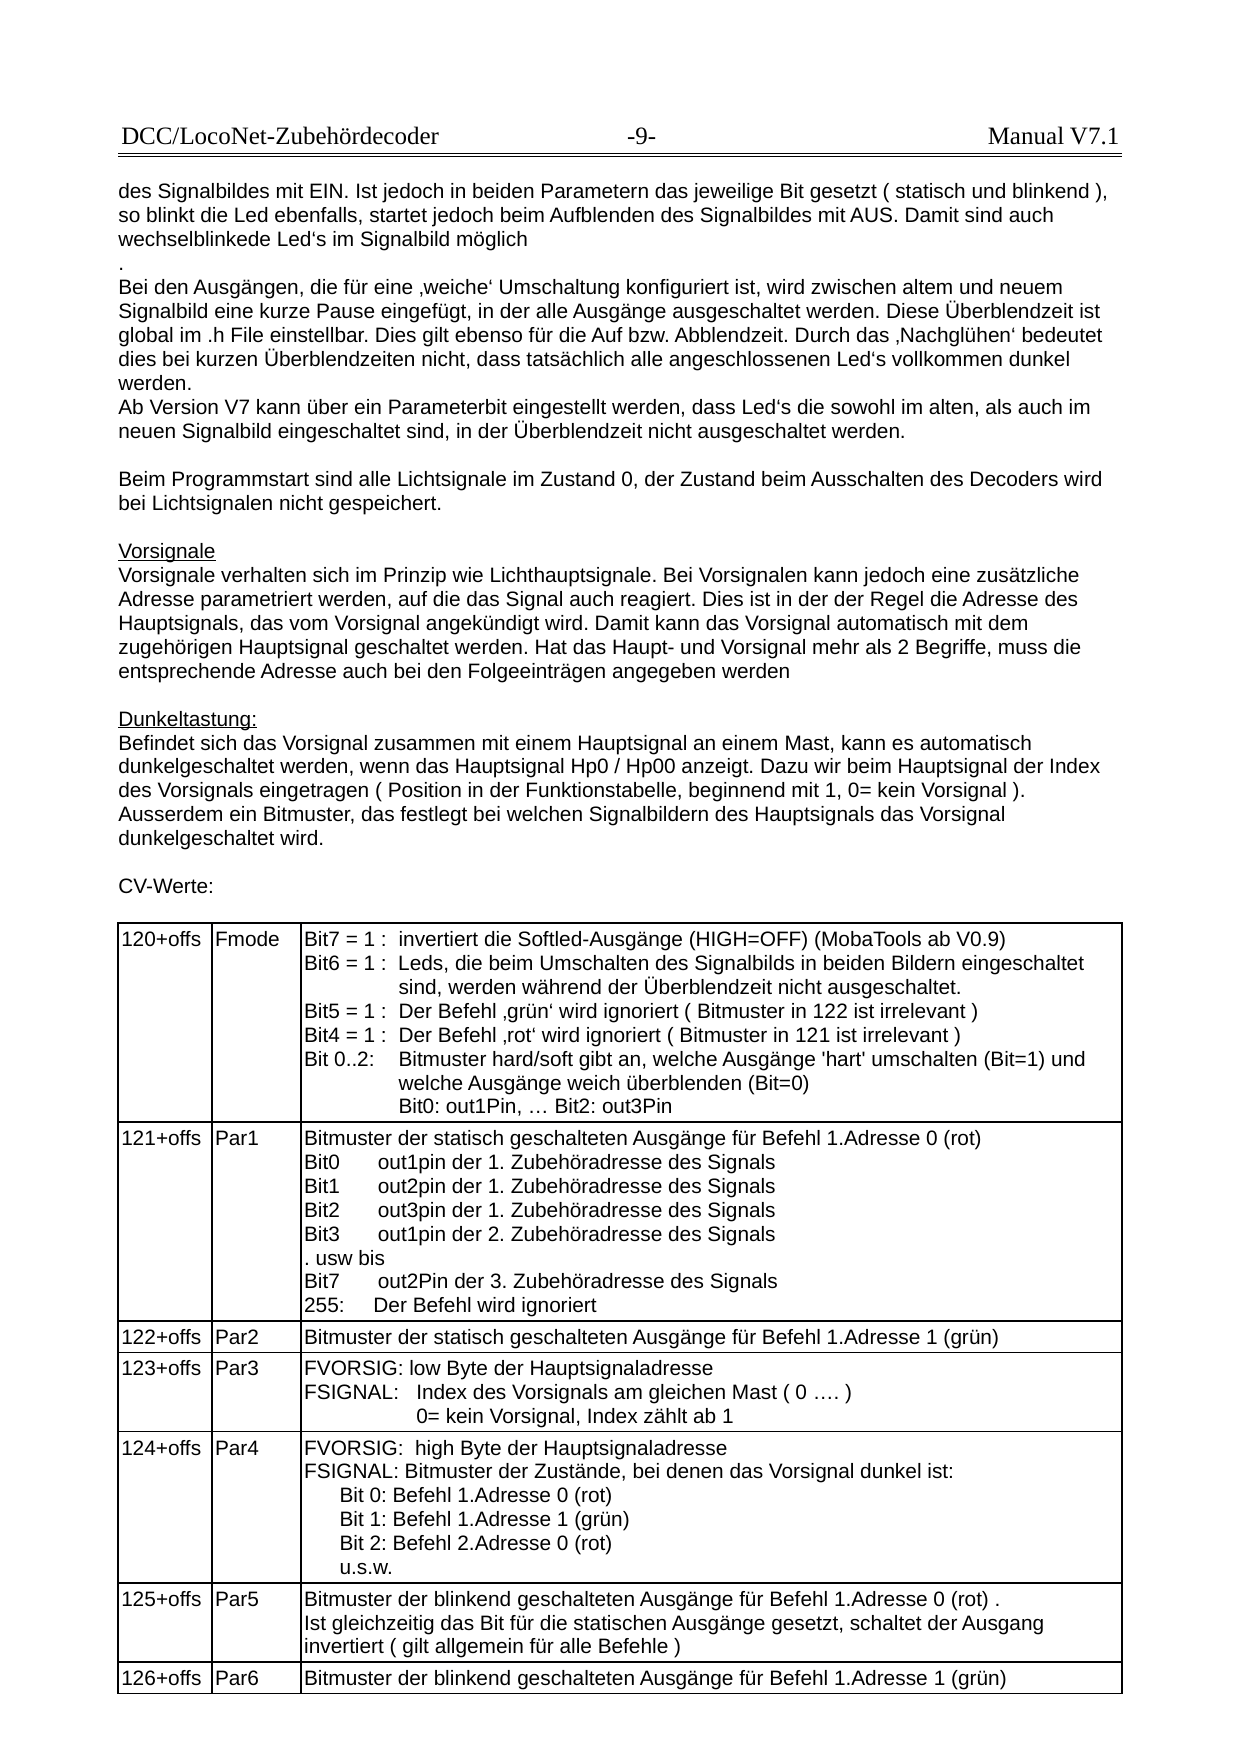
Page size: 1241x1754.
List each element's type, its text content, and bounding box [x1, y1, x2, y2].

table_cell Bitmuster der statisch geschalteten Ausgänge für Befehl 1.Adresse 1 (grün) [302, 1322, 1121, 1352]
table_cell Par5 [213, 1584, 300, 1661]
table_header Bit7 = 1 : invertiert die Softled-Ausgänge (HIGH=OFF) (MobaTools ab V0.9) Bit6 = 1 : Leds, die beim Umschalten des Signalbilds in beiden Bildern eingeschaltet sind, werden während der Überblendzeit nicht ausgeschaltet. Bit5 = 1 : Der Befehl ‚grün‘ wird ignoriert ( Bitmuster in 122 ist irrelevant ) Bit4 = 1 : Der Befehl ‚rot‘ wird ignoriert ( Bitmuster in 121 ist irrelevant ) Bit 0..2: Bitmuster hard/soft gibt an, welche Ausgänge 'hart' umschalten (Bit=1) und welche Ausgänge weich überblenden (Bit=0) Bit0: out1Pin, … Bit2: out3Pin [302, 924, 1121, 1121]
table_cell FVORSIG: high Byte der Hauptsignaladresse FSIGNAL: Bitmuster der Zustände, bei denen das Vorsignal dunkel ist: Bit 0: Befehl 1.Adresse 0 (rot) Bit 1: Befehl 1.Adresse 1 (grün) Bit 2: Befehl 2.Adresse 0 (rot) u.s.w. [302, 1432, 1121, 1582]
table_cell Bitmuster der blinkend geschalteten Ausgänge für Befehl 1.Adresse 0 (rot) . Ist gleichzeitig das Bit für die statischen Ausgänge gesetzt, schaltet der Ausgang invertiert ( gilt allgemein für alle Befehle ) [302, 1584, 1121, 1661]
table_cell 126+offs [119, 1663, 211, 1693]
text Befindet sich das Vorsignal zusammen mit einem Hauptsignal an einem Mast, kann es automatisch dunkelgeschaltet werden, wenn das Hauptsignal Hp0 / Hp00 anzeigt. Dazu wir beim Hauptsignal der Index des Vorsignals eingetragen ( Position in der Funktionstabelle, beginnend mit 1, 0= kein Vorsignal ). Ausserdem ein Bitmuster, das festlegt bei welchen Signalbildern des Hauptsignals das Vorsignal dunkelgeschaltet wird. [118, 730, 1122, 850]
text Bei den Ausgängen, die für eine ‚weiche‘ Umschaltung konfiguriert ist, wird zwischen altem und neuem Signalbild eine kurze Pause eingefügt, in der alle Ausgänge ausgeschaltet werden. Diese Überblendzeit ist global im .h File einstellbar. Dies gilt ebenso für die Auf bzw. Abblendzeit. Durch das ‚Nachglühen‘ bedeutet dies bei kurzen Überblendzeiten nicht, dass tatsächlich alle angeschlossenen Led‘s vollkommen dunkel werden. [118, 275, 1122, 395]
table_cell Par2 [213, 1322, 300, 1352]
table_cell 123+offs [119, 1353, 211, 1431]
text Vorsignale [118, 539, 1122, 563]
table_cell 125+offs [119, 1584, 211, 1661]
table_header Fmode [213, 924, 300, 1121]
table_cell FVORSIG: low Byte der Hauptsignaladresse FSIGNAL: Index des Vorsignals am gleichen Mast ( 0 …. ) 0= kein Vorsignal, Index zählt ab 1 [302, 1353, 1121, 1431]
table_header 120+offs [119, 924, 211, 1121]
text CV-Werte: [118, 874, 1122, 898]
table_cell 124+offs [119, 1432, 211, 1582]
table_cell Par4 [213, 1432, 300, 1582]
table_cell 122+offs [119, 1322, 211, 1352]
text Vorsignale verhalten sich im Prinzip wie Lichthauptsignale. Bei Vorsignalen kann jedoch eine zusätzliche Adresse parametriert werden, auf die das Signal auch reagiert. Dies ist in der der Regel die Adresse des Hauptsignals, das vom Vorsignal angekündigt wird. Damit kann das Vorsignal automatisch mit dem zugehörigen Hauptsignal geschaltet werden. Hat das Haupt- und Vorsignal mehr als 2 Begriffe, muss die entsprechende Adresse auch bei den Folgeeinträgen angegeben werden [118, 563, 1122, 682]
table_cell Par1 [213, 1123, 300, 1320]
table_cell Par3 [213, 1353, 300, 1431]
table_cell Bitmuster der blinkend geschalteten Ausgänge für Befehl 1.Adresse 1 (grün) [302, 1663, 1121, 1693]
text Beim Programmstart sind alle Lichtsignale im Zustand 0, der Zustand beim Ausschalten des Decoders wird bei Lichtsignalen nicht gespeichert. [118, 467, 1122, 515]
table_cell Par6 [213, 1663, 300, 1693]
text . [118, 251, 1122, 275]
text des Signalbildes mit EIN. Ist jedoch in beiden Parametern das jeweilige Bit gesetzt ( statisch und blinkend ), so blinkt die Led ebenfalls, startet jedoch beim Aufblenden des Signalbildes mit AUS. Damit sind auch wechselblinkede Led‘s im Signalbild möglich [118, 179, 1122, 251]
text Ab Version V7 kann über ein Parameterbit eingestellt werden, dass Led‘s die sowohl im alten, als auch im neuen Signalbild eingeschaltet sind, in der Überblendzeit nicht ausgeschaltet werden. [118, 395, 1122, 443]
text Dunkeltastung: [118, 706, 1122, 730]
table_cell Bitmuster der statisch geschalteten Ausgänge für Befehl 1.Adresse 0 (rot) Bit0 out1pin der 1. Zubehöradresse des Signals Bit1 out2pin der 1. Zubehöradresse des Signals Bit2 out3pin der 1. Zubehöradresse des Signals Bit3 out1pin der 2. Zubehöradresse des Signals . usw bis Bit7 out2Pin der 3. Zubehöradresse des Signals 255: Der Befehl wird ignoriert [302, 1123, 1121, 1320]
table_cell 121+offs [119, 1123, 211, 1320]
